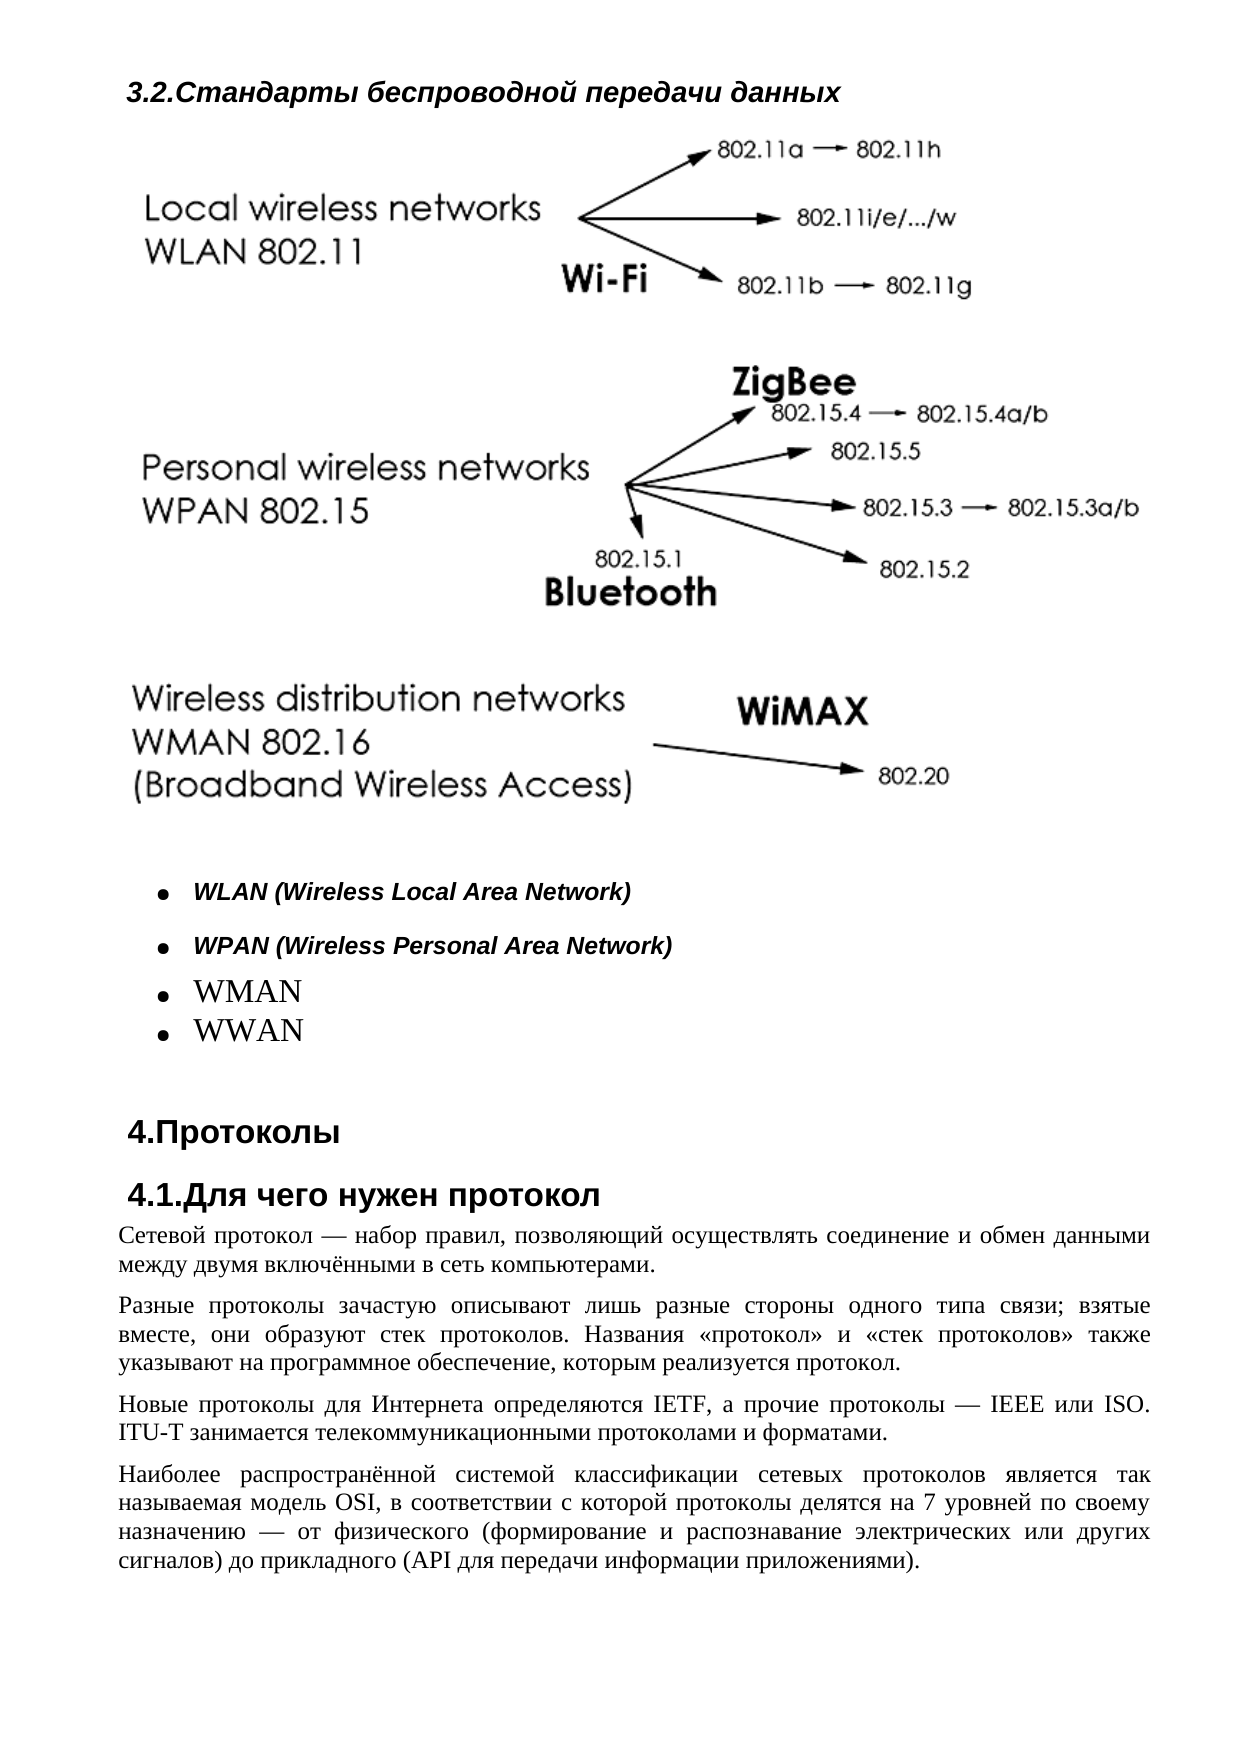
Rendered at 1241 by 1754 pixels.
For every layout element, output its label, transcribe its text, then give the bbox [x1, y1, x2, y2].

text Сетевой протокол — набор правил, позволяющий осуществлять соединение и обмен данными между двумя включёнными в сеть компьютерами. [118, 1220, 1152, 1277]
list WWAN [156, 1010, 1152, 1048]
subtitle WPAN (Wireless Personal Area Network) [156, 931, 1152, 959]
list WMAN [156, 972, 1152, 1010]
text Разные протоколы зачастую описывают лишь разные стороны одного типа связи; взятые вместе, они образуют стек протоколов. Названия «протокол» и «стек протоколов» также указывают на программное обеспечение, которым реализуется протокол. [118, 1290, 1152, 1376]
picture [118, 114, 1152, 824]
subtitle Для чего нужен протокол [118, 1175, 1152, 1214]
subtitle Протоколы [118, 1112, 1152, 1150]
subtitle WLAN (Wireless Local Area Network) [156, 877, 1152, 906]
text Новые протоколы для Интернета определяются IETF, а прочие протоколы — IEEE или ISO. ITU-T занимается телекоммуникационными протоколами и форматами. [118, 1389, 1152, 1446]
subtitle Стандарты беспроводной передачи данных [118, 75, 1152, 108]
text Наиболее распространённой системой классификации сетевых протоколов является так называемая модель OSI, в соответствии с которой протоколы делятся на 7 уровней по своему назначению — от физического (формирование и распознавание электрических или других сигналов) до прикладного (API для передачи информации приложениями). [118, 1459, 1152, 1574]
